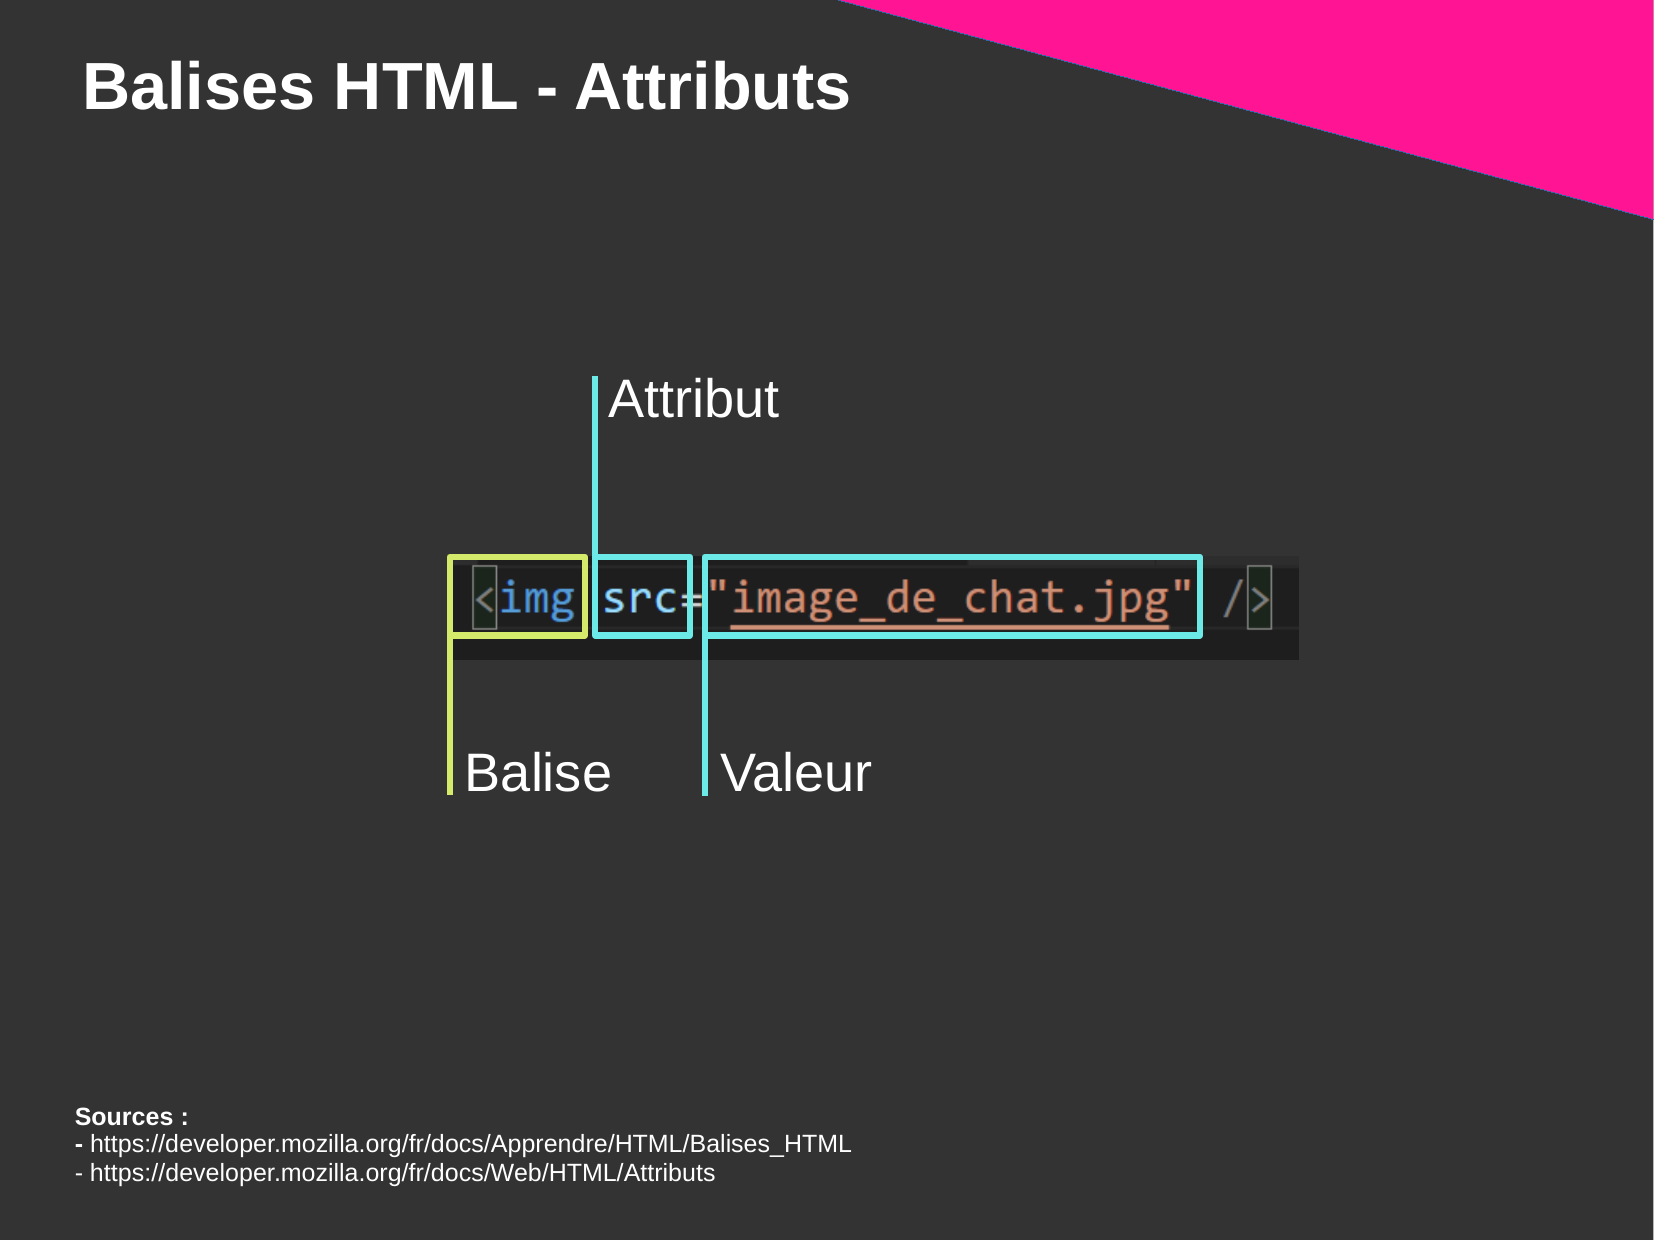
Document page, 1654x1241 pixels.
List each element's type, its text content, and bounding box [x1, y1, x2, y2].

text_box Sources : - https://developer.mozilla.org/fr/docs/Apprendre/HTML/Balises_HTML - https://developer.mozilla.org/fr/docs/Web/HTML/Attributs [59, 1094, 1546, 1227]
title Balises HTML - Attributs [82, 49, 1399, 152]
title Balise [464, 742, 720, 825]
picture [453, 560, 582, 632]
picture [453, 556, 702, 660]
title Attribut [608, 368, 1029, 451]
text_box [838, 0, 1654, 220]
picture [598, 560, 687, 632]
picture [708, 556, 1299, 660]
picture [708, 560, 1197, 632]
title Valeur [720, 742, 1141, 825]
